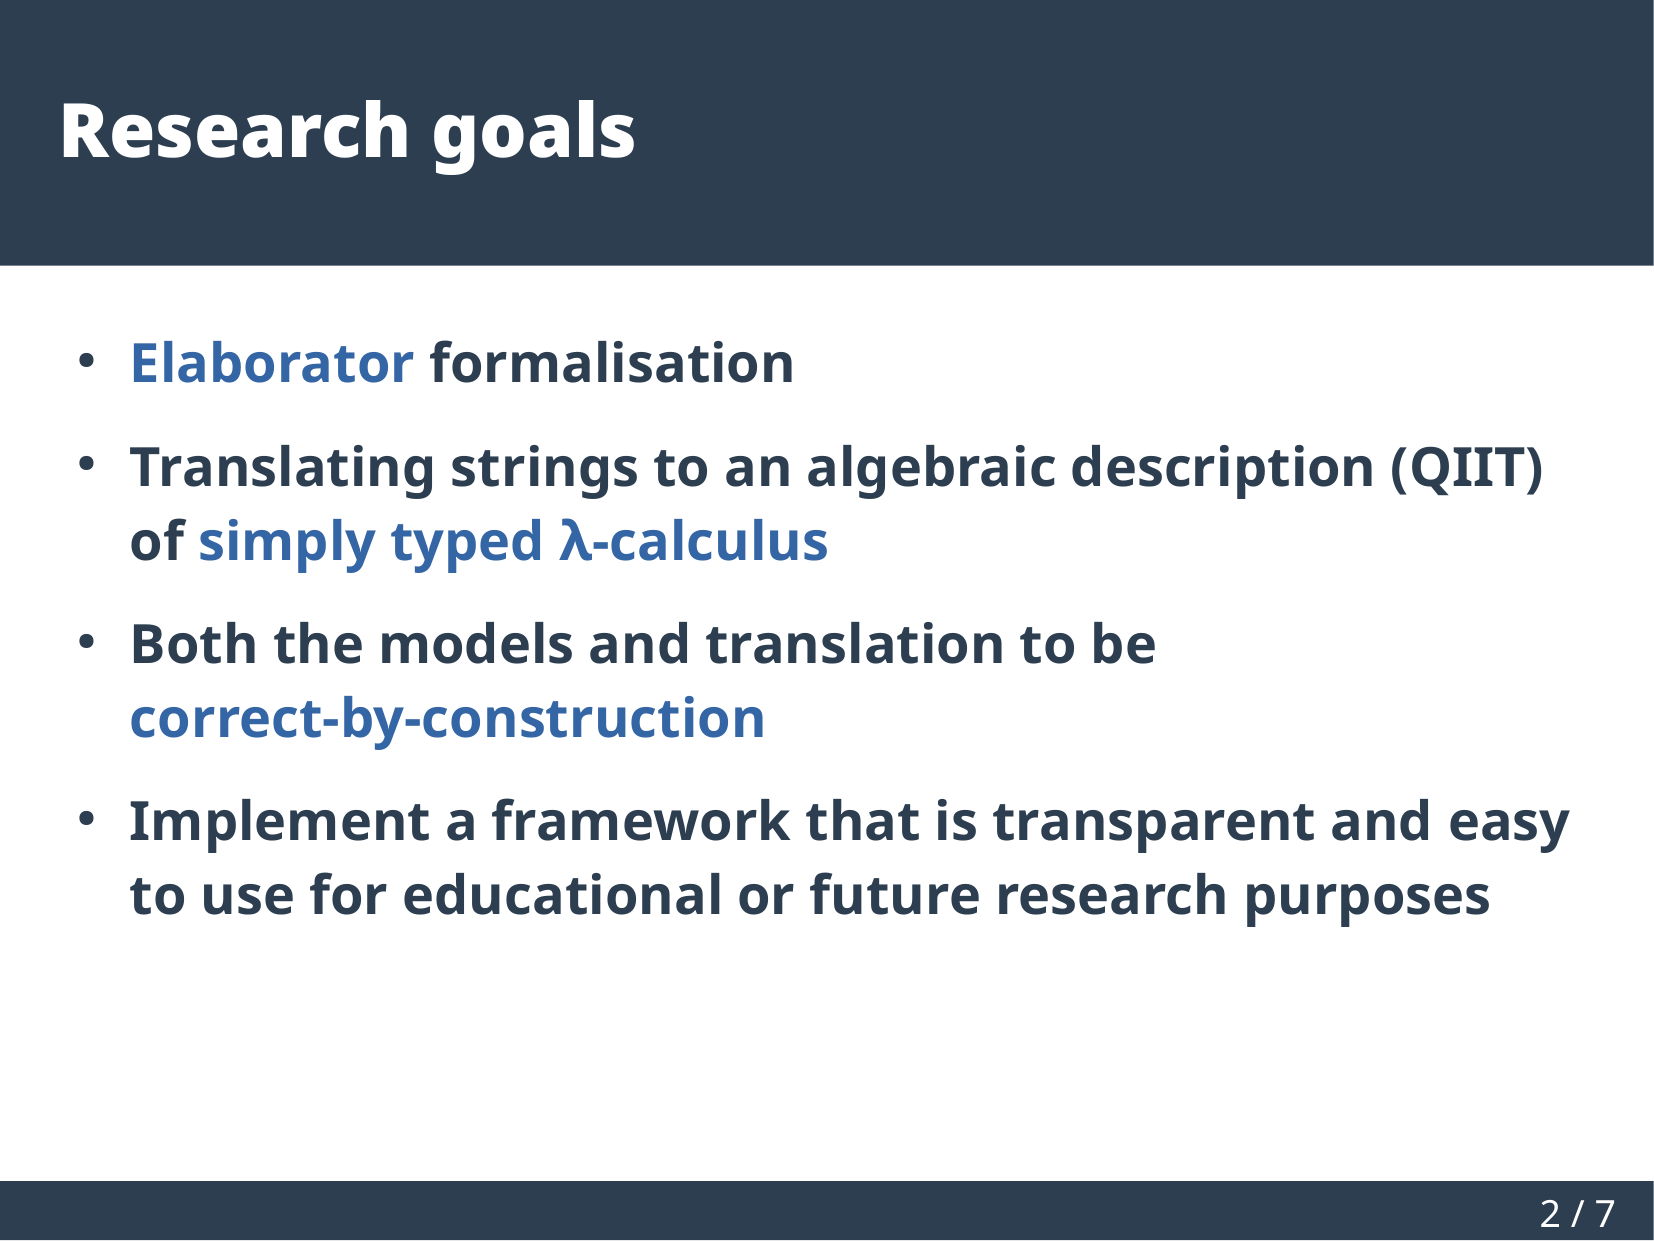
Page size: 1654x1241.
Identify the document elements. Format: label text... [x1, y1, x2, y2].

title Research goals [59, 49, 1595, 207]
list Elaborator formalisation Translating strings to an algebraic description (QIIT) of simply typed λ-calculus Both the models and translation to be correct-by-construction Implement a framework that is transparent and easy to use for educational or future research purposes [59, 324, 1595, 1152]
